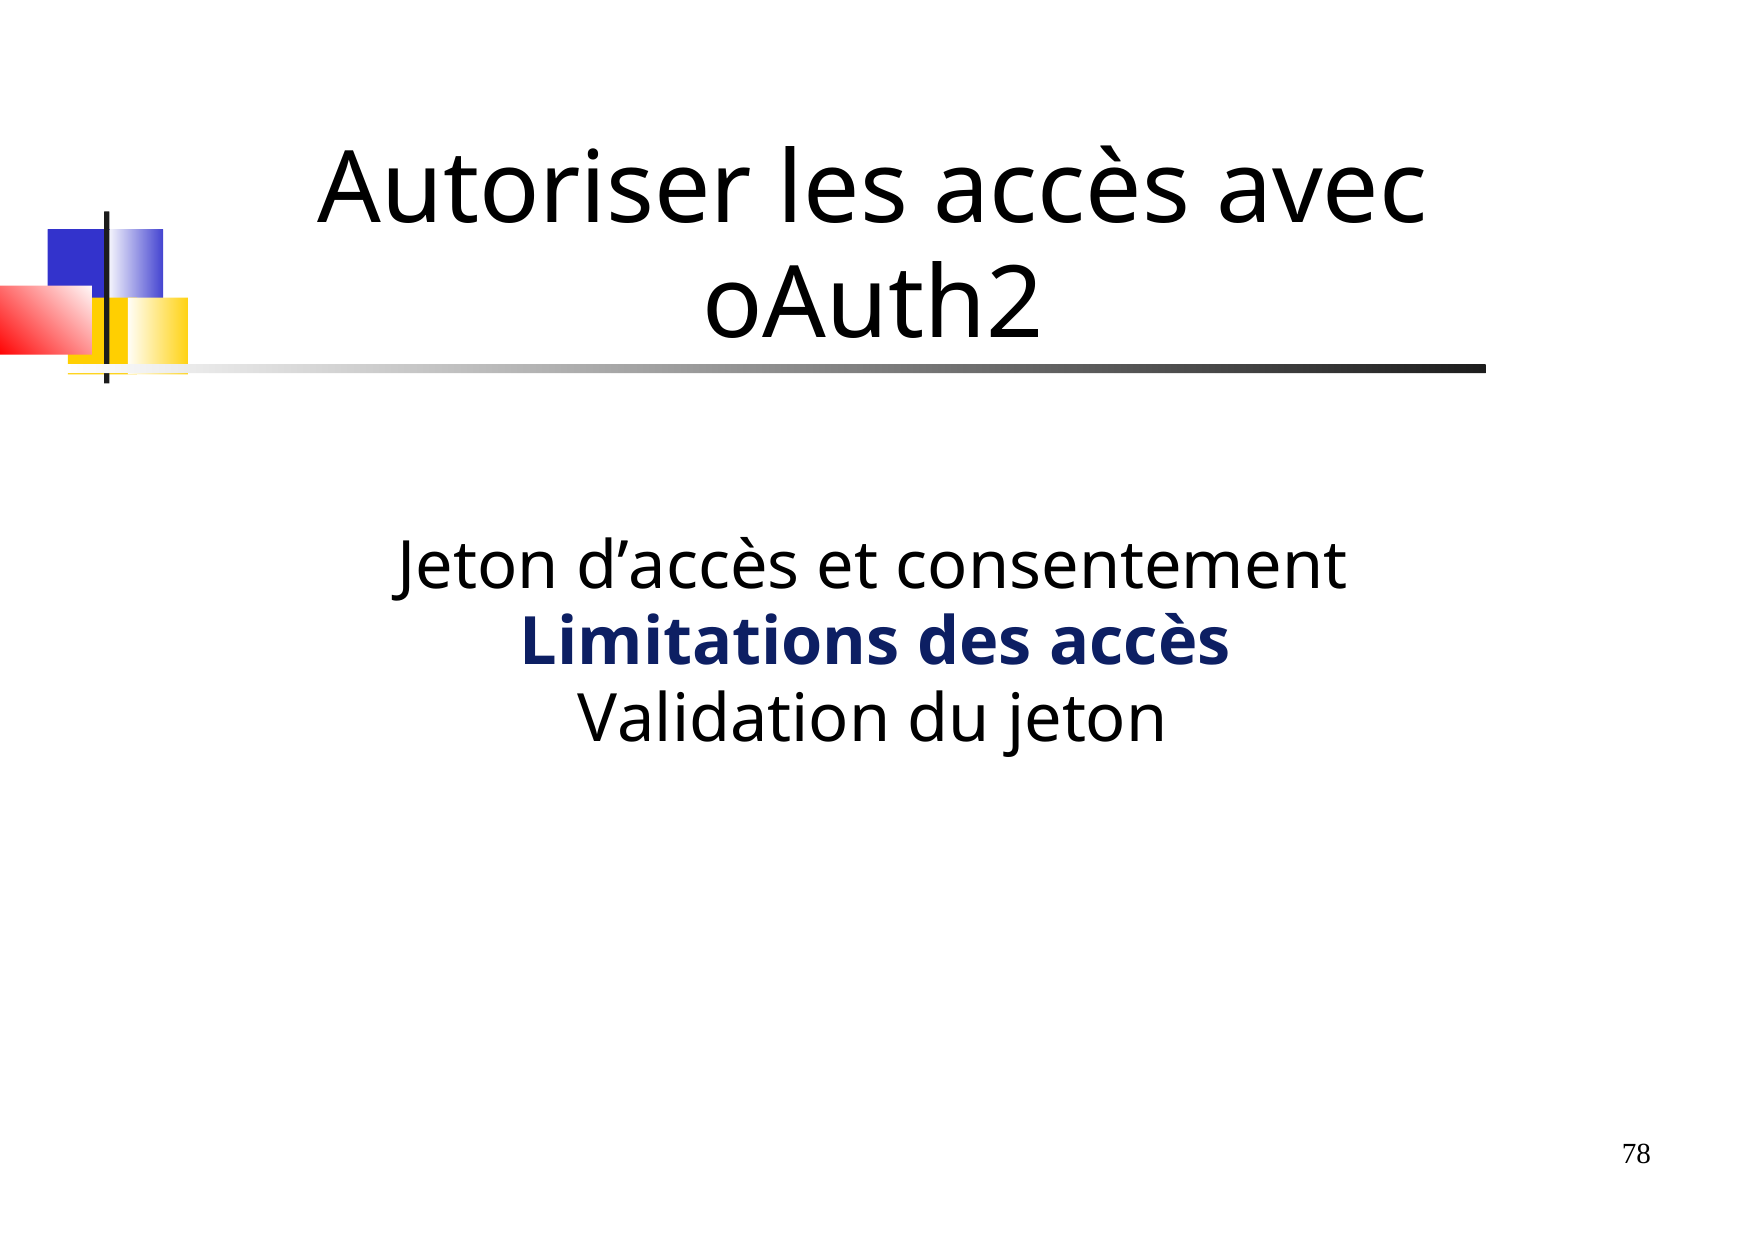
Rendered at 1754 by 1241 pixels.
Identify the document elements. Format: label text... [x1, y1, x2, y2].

title Autoriser les accès avec oAuth2 [179, 130, 1567, 361]
subtitle Jeton d’accès et consentement Limitations des accès Validation du jeton [179, 371, 1567, 1091]
